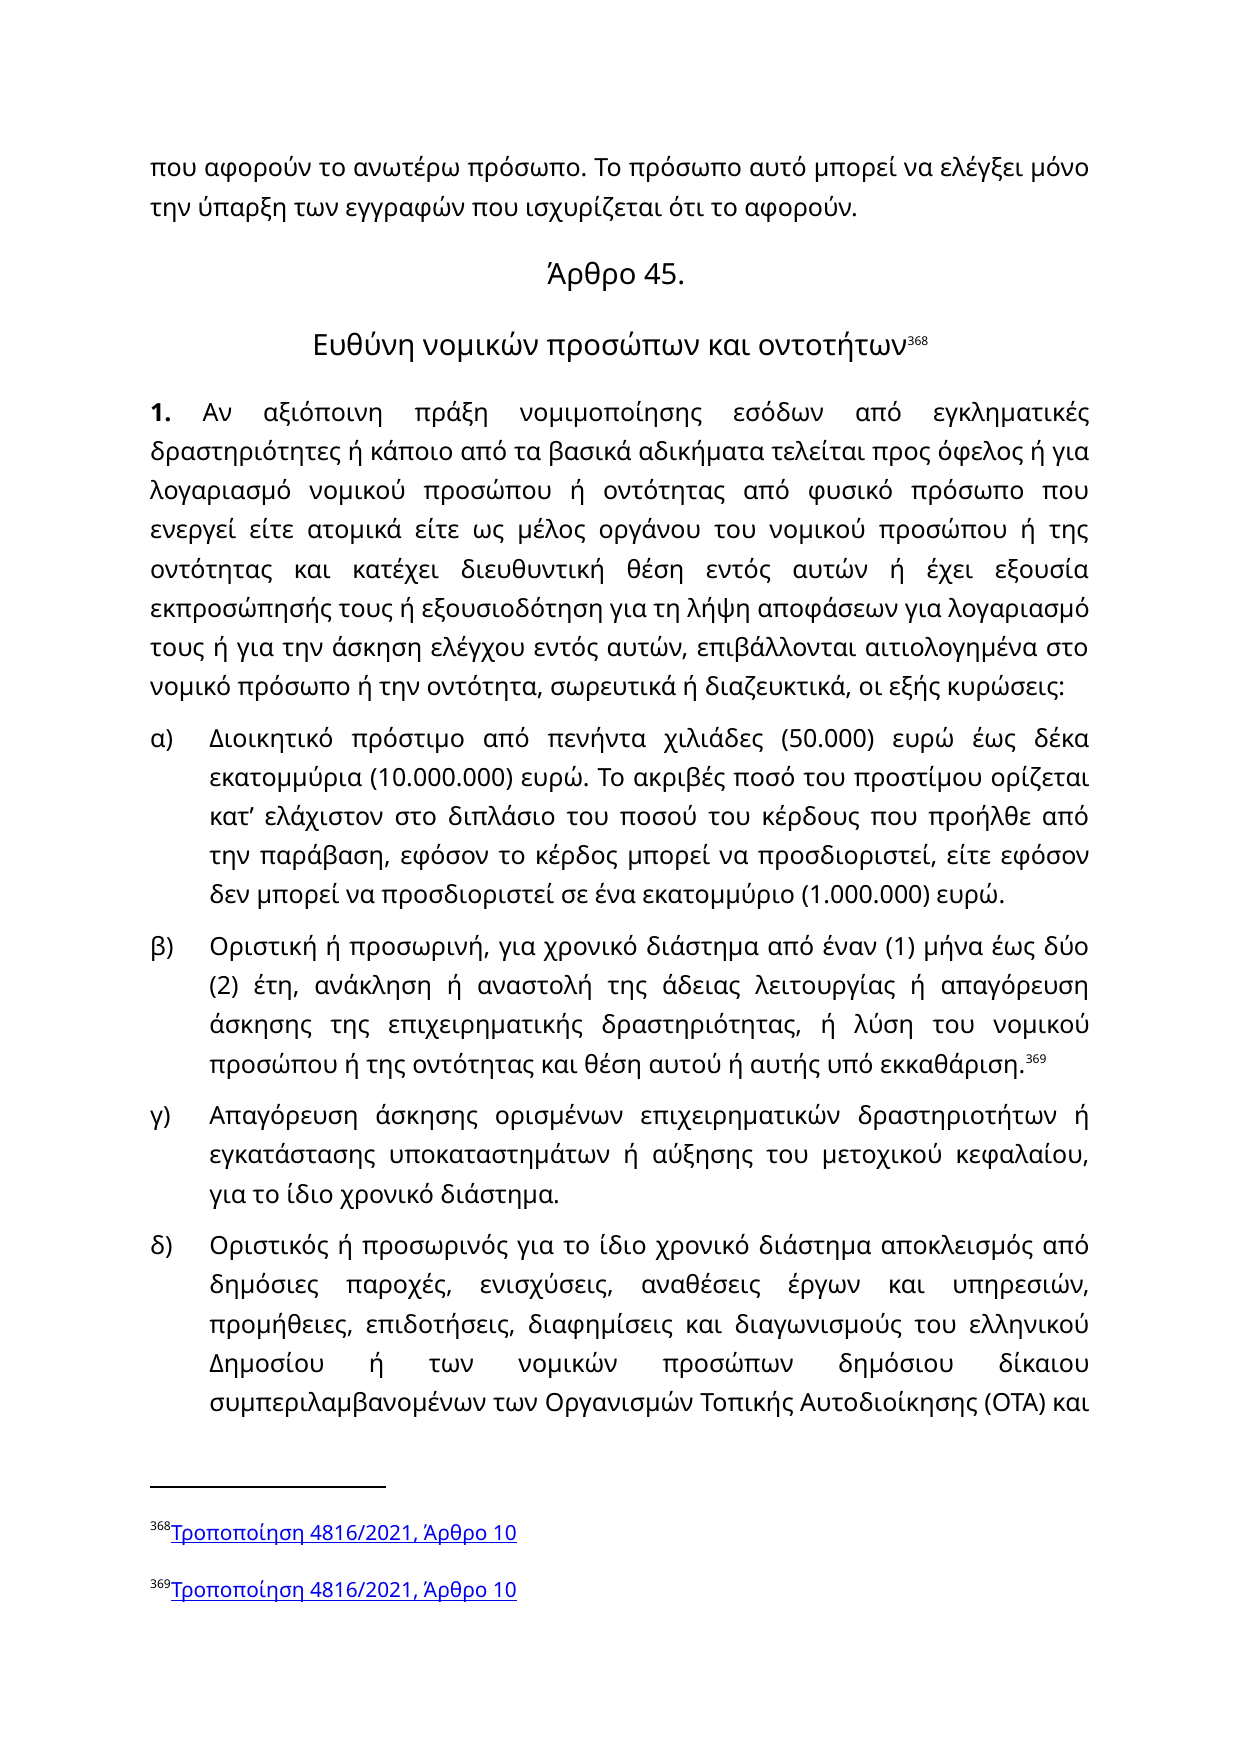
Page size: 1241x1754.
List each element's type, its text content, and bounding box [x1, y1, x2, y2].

text 1. Αν αξιόποινη πράξη νομιμοποίησης εσόδων από εγκληματικές δραστηριότητες ή κάποιο από τα βασικά αδικήματα τελείται προς όφελος ή για λογαριασμό νομικού προσώπου ή οντότητας από φυσικό πρόσωπο που ενεργεί είτε ατομικά είτε ως μέλος οργάνου του νομικού προσώπου ή της οντότητας και κατέχει διευθυντική θέση εντός αυτών ή έχει εξουσία εκπροσώπησής τους ή εξουσιοδότηση για τη λήψη αποφάσεων για λογαριασμό τους ή για την άσκηση ελέγχου εντός αυτών, επιβάλλονται αιτιολογημένα στο νομικό πρόσωπο ή την οντότητα, σωρευτικά ή διαζευκτικά, οι εξής κυρώσεις: [150, 394, 1090, 703]
text που αφορούν το ανωτέρω πρόσωπο. Το πρόσωπο αυτό μπορεί να ελέγξει μόνο την ύπαρξη των εγγραφών που ισχυρίζεται ότι το αφορούν. [150, 150, 1090, 223]
list α) Διοικητικό πρόστιμο από πενήντα χιλιάδες (50.000) ευρώ έως δέκα εκατομμύρια (10.000.000) ευρώ. Το ακριβές ποσό του προστίμου ορίζεται κατ’ ελάχιστον στο διπλάσιο του ποσού του κέρδους που προήλθε από την παράβαση, εφόσον το κέρδος μπορεί να προσδιοριστεί, είτε εφόσον δεν μπορεί να προσδιοριστεί σε ένα εκατομμύριο (1.000.000) ευρώ. [150, 720, 1090, 911]
text Τροποποίηση 4816/2021, Άρθρο 10 [150, 1576, 1090, 1604]
list γ) Απαγόρευση άσκησης ορισμένων επιχειρηματικών δραστηριοτήτων ή εγκατάστασης υποκαταστημάτων ή αύξησης του μετοχικού κεφαλαίου, για το ίδιο χρονικό διάστημα. [150, 1098, 1090, 1210]
list β) Οριστική ή προσωρινή, για χρονικό διάστημα από έναν (1) μήνα έως δύο (2) έτη, ανάκληση ή αναστολή της άδειας λειτουργίας ή απαγόρευση άσκησης της επιχειρηματικής δραστηριότητας, ή λύση του νομικού προσώπου ή της οντότητας και θέση αυτού ή αυτής υπό εκκαθάριση. [150, 929, 1090, 1080]
subtitle Ευθύνη νομικών προσώπων και οντοτήτων [150, 324, 1090, 364]
list δ) Οριστικός ή προσωρινός για το ίδιο χρονικό διάστημα αποκλεισμός από δημόσιες παροχές, ενισχύσεις, αναθέσεις έργων και υπηρεσιών, προμήθειες, επιδοτήσεις, διαφημίσεις και διαγωνισμούς του ελληνικού Δημοσίου ή των νομικών προσώπων δημόσιου δίκαιου συμπεριλαμβανομένων των Οργανισμών Τοπικής Αυτοδιοίκησης (ΟΤΑ) και [150, 1228, 1090, 1419]
text Τροποποίηση 4816/2021, Άρθρο 10 [150, 1518, 1090, 1546]
subtitle Άρθρο 45. [150, 253, 1090, 293]
